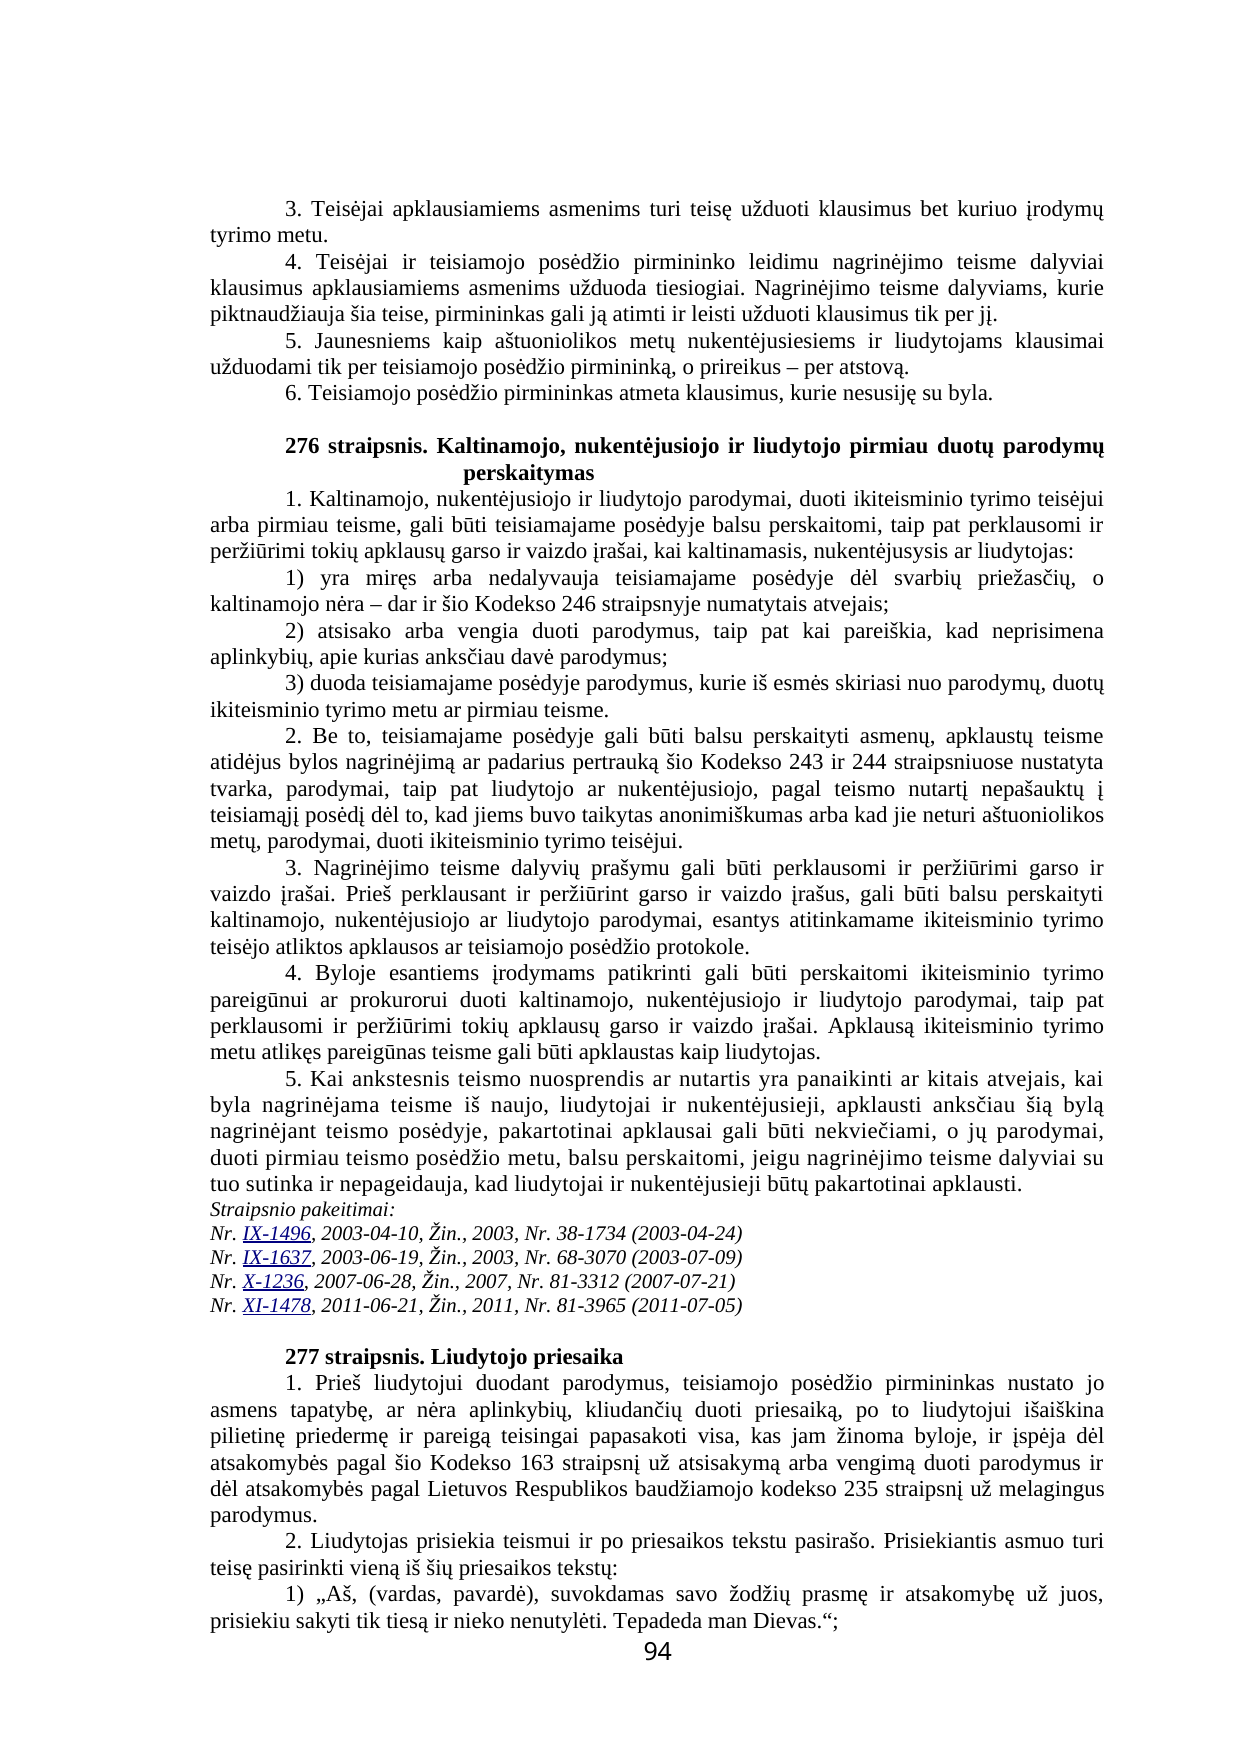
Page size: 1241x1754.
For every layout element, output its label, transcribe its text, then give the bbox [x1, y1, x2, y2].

text 2. Liudytojas prisiekia teismui ir po priesaikos tekstu pasirašo. Prisiekiantis asmuo turi teisę pasirinkti vieną iš šių priesaikos tekstų: [210, 1528, 1106, 1580]
text Nr. X-1236, 2007-06-28, Žin., 2007, Nr. 81-3312 (2007-07-21) [210, 1269, 1106, 1293]
text 1. Kaltinamojo, nukentėjusiojo ir liudytojo parodymai, duoti ikiteisminio tyrimo teisėjui arba pirmiau teisme, gali būti teisiamajame posėdyje balsu perskaitomi, taip pat perklausomi ir peržiūrimi tokių apklausų garso ir vaizdo įrašai, kai kaltinamasis, nukentėjusysis ar liudytojas: [210, 485, 1106, 564]
text 6. Teisiamojo posėdžio pirmininkas atmeta klausimus, kurie nesusiję su byla. [210, 379, 1106, 406]
text 3. Nagrinėjimo teisme dalyvių prašymu gali būti perklausomi ir peržiūrimi garso ir vaizdo įrašai. Prieš perklausant ir peržiūrint garso ir vaizdo įrašus, gali būti balsu perskaityti kaltinamojo, nukentėjusiojo ar liudytojo parodymai, esantys atitinkamame ikiteisminio tyrimo teisėjo atliktos apklausos ar teisiamojo posėdžio protokole. [210, 854, 1106, 959]
text 1) yra miręs arba nedalyvauja teisiamajame posėdyje dėl svarbių priežasčių, o kaltinamojo nėra – dar ir šio Kodekso 246 straipsnyje numatytais atvejais; [210, 564, 1106, 617]
text 2. Be to, teisiamajame posėdyje gali būti balsu perskaityti asmenų, apklaustų teisme atidėjus bylos nagrinėjimą ar padarius pertrauką šio Kodekso 243 ir 244 straipsniuose nustatyta tvarka, parodymai, taip pat liudytojo ar nukentėjusiojo, pagal teismo nutartį nepašauktų į teisiamąjį posėdį dėl to, kad jiems buvo taikytas anonimiškumas arba kad jie neturi aštuoniolikos metų, parodymai, duoti ikiteisminio tyrimo teisėjui. [210, 722, 1106, 854]
text 2) atsisako arba vengia duoti parodymus, taip pat kai pareiškia, kad neprisimena aplinkybių, apie kurias anksčiau davė parodymus; [210, 617, 1106, 669]
text 3) duoda teisiamajame posėdyje parodymus, kurie iš esmės skiriasi nuo parodymų, duotų ikiteisminio tyrimo metu ar pirmiau teisme. [210, 669, 1106, 722]
text Nr. IX-1637, 2003-06-19, Žin., 2003, Nr. 68-3070 (2003-07-09) [210, 1244, 1106, 1269]
text 1) „Aš, (vardas, pavardė), suvokdamas savo žodžių prasmę ir atsakomybę už juos, prisiekiu sakyti tik tiesą ir nieko nenutylėti. Tepadeda man Dievas.“; [210, 1580, 1106, 1633]
text 5. Jaunesniems kaip aštuoniolikos metų nukentėjusiesiems ir liudytojams klausimai užduodami tik per teisiamojo posėdžio pirmininką, o prireikus – per atstovą. [210, 327, 1106, 379]
text 276 straipsnis. Kaltinamojo, nukentėjusiojo ir liudytojo pirmiau duotų parodymų perskaitymas [285, 432, 1106, 485]
text 4. Teisėjai ir teisiamojo posėdžio pirmininko leidimu nagrinėjimo teisme dalyviai klausimus apklausiamiems asmenims užduoda tiesiogiai. Nagrinėjimo teisme dalyviams, kurie piktnaudžiauja šia teise, pirmininkas gali ją atimti ir leisti užduoti klausimus tik per jį. [210, 248, 1106, 327]
text Nr. XI-1478, 2011-06-21, Žin., 2011, Nr. 81-3965 (2011-07-05) [210, 1293, 1106, 1317]
text Nr. IX-1496, 2003-04-10, Žin., 2003, Nr. 38-1734 (2003-04-24) [210, 1221, 1106, 1244]
text 4. Byloje esantiems įrodymams patikrinti gali būti perskaitomi ikiteisminio tyrimo pareigūnui ar prokurorui duoti kaltinamojo, nukentėjusiojo ir liudytojo parodymai, taip pat perklausomi ir peržiūrimi tokių apklausų garso ir vaizdo įrašai. Apklausą ikiteisminio tyrimo metu atlikęs pareigūnas teisme gali būti apklaustas kaip liudytojas. [210, 959, 1106, 1065]
text 1. Prieš liudytojui duodant parodymus, teisiamojo posėdžio pirmininkas nustato jo asmens tapatybę, ar nėra aplinkybių, kliudančių duoti priesaiką, po to liudytojui išaiškina pilietinę priedermę ir pareigą teisingai papasakoti visa, kas jam žinoma byloje, ir įspėja dėl atsakomybės pagal šio Kodekso 163 straipsnį už atsisakymą arba vengimą duoti parodymus ir dėl atsakomybės pagal Lietuvos Respublikos baudžiamojo kodekso 235 straipsnį už melagingus parodymus. [210, 1369, 1106, 1528]
text 3. Teisėjai apklausiamiems asmenims turi teisę užduoti klausimus bet kuriuo įrodymų tyrimo metu. [210, 195, 1106, 248]
text 5. Kai ankstesnis teismo nuosprendis ar nutartis yra panaikinti ar kitais atvejais, kai byla nagrinėjama teisme iš naujo, liudytojai ir nukentėjusieji, apklausti anksčiau šią bylą nagrinėjant teismo posėdyje, pakartotinai apklausai gali būti nekviečiami, o jų parodymai, duoti pirmiau teismo posėdžio metu, balsu perskaitomi, jeigu nagrinėjimo teisme dalyviai su tuo sutinka ir nepageidauja, kad liudytojai ir nukentėjusieji būtų pakartotinai apklausti. [210, 1065, 1106, 1196]
text 277 straipsnis. Liudytojo priesaika [210, 1343, 1106, 1369]
text Straipsnio pakeitimai: [210, 1196, 1106, 1221]
